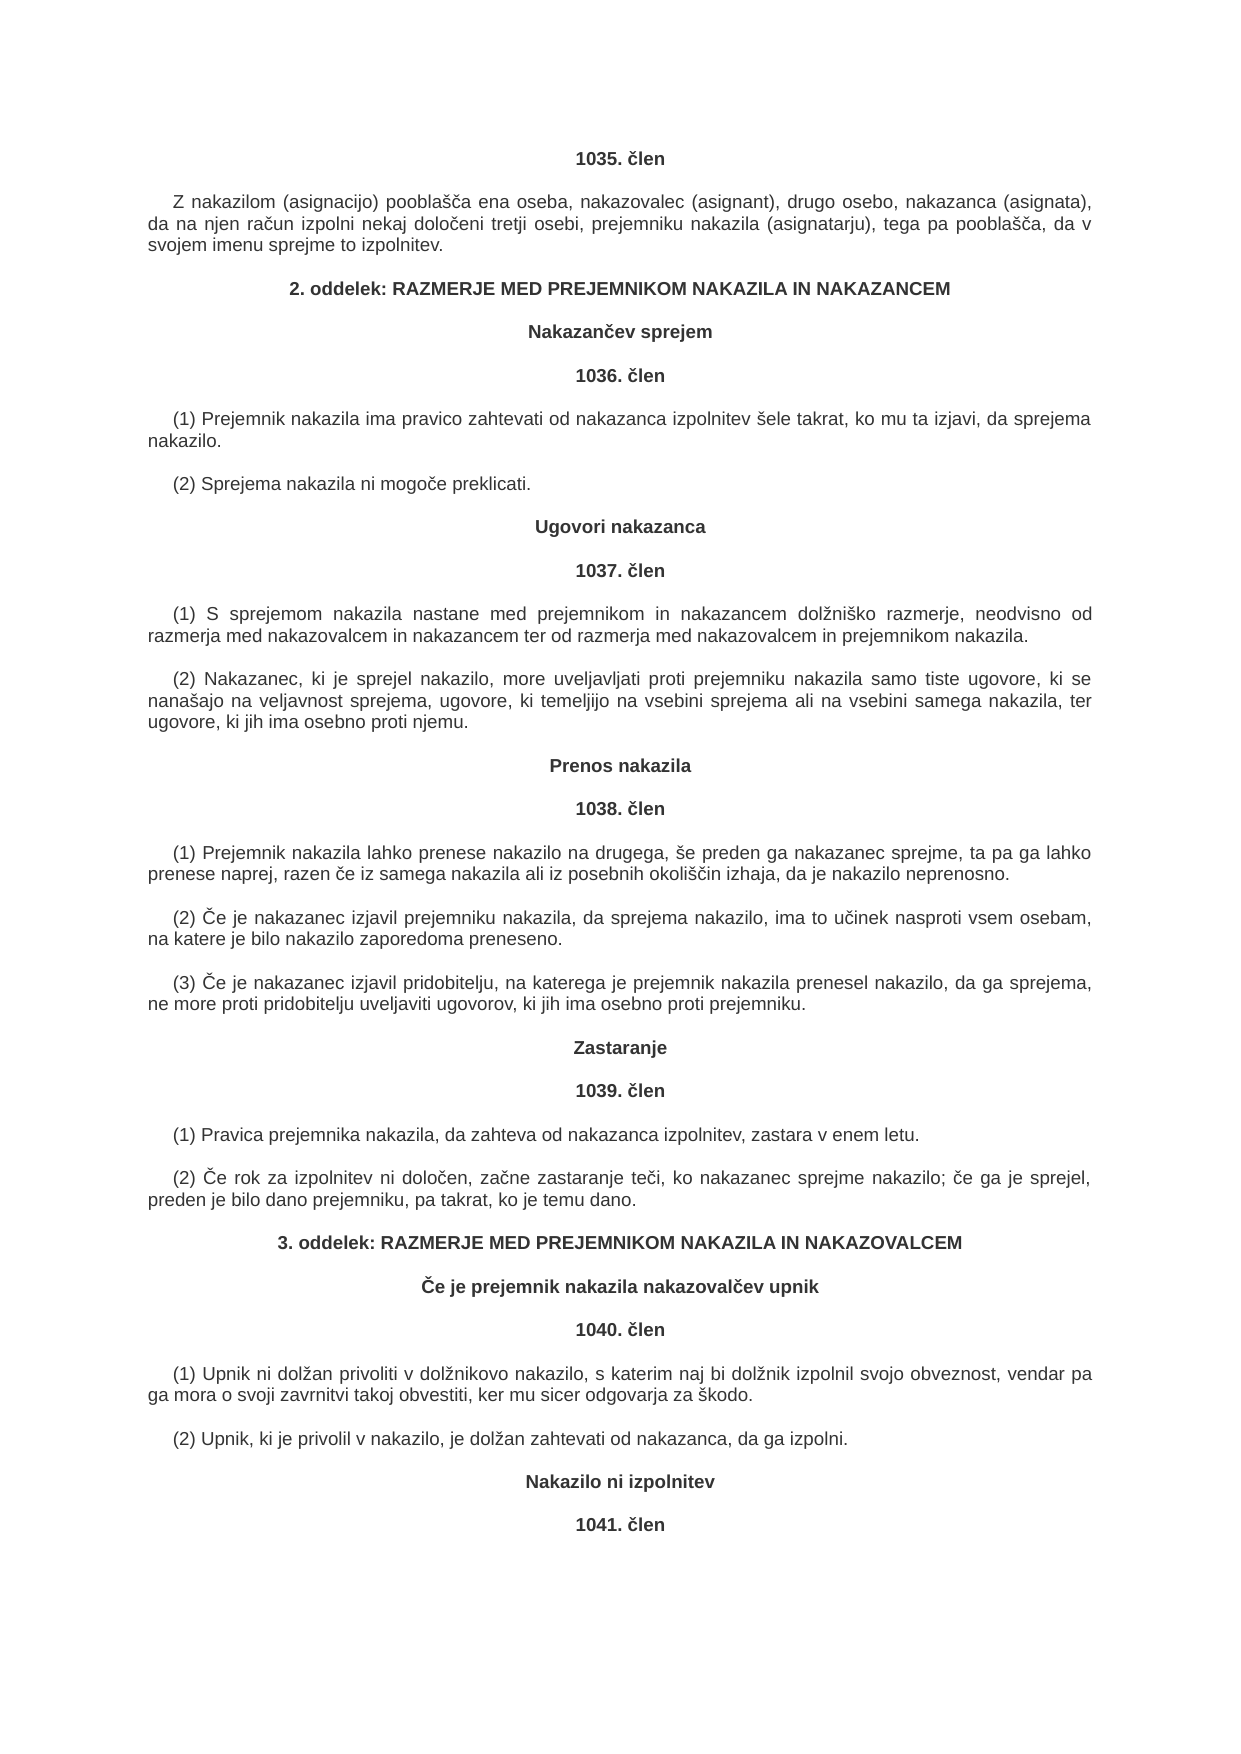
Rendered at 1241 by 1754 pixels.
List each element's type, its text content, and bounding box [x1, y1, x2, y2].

text (2) Nakazanec, ki je sprejel nakazilo, more uveljavljati proti prejemniku nakazila samo tiste ugovore, ki se nanašajo na veljavnost sprejema, ugovore, ki temeljijo na vsebini sprejema ali na vsebini samega nakazila, ter ugovore, ki jih ima osebno proti njemu. [148, 668, 1093, 733]
text Nakazančev sprejem [148, 321, 1093, 343]
text (2) Sprejema nakazila ni mogoče preklicati. [148, 473, 1093, 494]
text (1) S sprejemom nakazila nastane med prejemnikom in nakazancem dolžniško razmerje, neodvisno od razmerja med nakazovalcem in nakazancem ter od razmerja med nakazovalcem in prejemnikom nakazila. [148, 603, 1093, 646]
text (1) Upnik ni dolžan privoliti v dolžnikovo nakazilo, s katerim naj bi dolžnik izpolnil svojo obveznost, vendar pa ga mora o svoji zavrnitvi takoj obvestiti, ker mu sicer odgovarja za škodo. [148, 1362, 1093, 1405]
text 1036. člen [148, 364, 1093, 386]
text 1035. člen [148, 148, 1093, 169]
text (3) Če je nakazanec izjavil pridobitelju, na katerega je prejemnik nakazila prenesel nakazilo, da ga sprejema, ne more proti pridobitelju uveljaviti ugovorov, ki jih ima osebno proti prejemniku. [148, 972, 1093, 1015]
text Zastaranje [148, 1037, 1093, 1058]
text 3. oddelek: RAZMERJE MED PREJEMNIKOM NAKAZILA IN NAKAZOVALCEM [148, 1232, 1093, 1253]
text Z nakazilom (asignacijo) pooblašča ena oseba, nakazovalec (asignant), drugo osebo, nakazanca (asignata), da na njen račun izpolni nekaj določeni tretji osebi, prejemniku nakazila (asignatarju), tega pa pooblašča, da v svojem imenu sprejme to izpolnitev. [148, 191, 1093, 256]
text Ugovori nakazanca [148, 516, 1093, 538]
text 1038. člen [148, 798, 1093, 820]
text 1039. člen [148, 1080, 1093, 1102]
text 1037. člen [148, 560, 1093, 581]
text (1) Pravica prejemnika nakazila, da zahteva od nakazanca izpolnitev, zastara v enem letu. [148, 1123, 1093, 1145]
text Če je prejemnik nakazila nakazovalčev upnik [148, 1275, 1093, 1297]
text 1040. člen [148, 1319, 1093, 1340]
text 2. oddelek: RAZMERJE MED PREJEMNIKOM NAKAZILA IN NAKAZANCEM [148, 278, 1093, 299]
text Prenos nakazila [148, 755, 1093, 776]
text (2) Če rok za izpolnitev ni določen, začne zastaranje teči, ko nakazanec sprejme nakazilo; če ga je sprejel, preden je bilo dano prejemniku, pa takrat, ko je temu dano. [148, 1167, 1093, 1210]
text (2) Upnik, ki je privolil v nakazilo, je dolžan zahtevati od nakazanca, da ga izpolni. [148, 1427, 1093, 1449]
text (1) Prejemnik nakazila ima pravico zahtevati od nakazanca izpolnitev šele takrat, ko mu ta izjavi, da sprejema nakazilo. [148, 408, 1093, 451]
text (1) Prejemnik nakazila lahko prenese nakazilo na drugega, še preden ga nakazanec sprejme, ta pa ga lahko prenese naprej, razen če iz samega nakazila ali iz posebnih okoliščin izhaja, da je nakazilo neprenosno. [148, 842, 1093, 885]
text (2) Če je nakazanec izjavil prejemniku nakazila, da sprejema nakazilo, ima to učinek nasproti vsem osebam, na katere je bilo nakazilo zaporedoma preneseno. [148, 907, 1093, 950]
text Nakazilo ni izpolnitev [148, 1471, 1093, 1492]
text 1041. člen [148, 1514, 1093, 1536]
